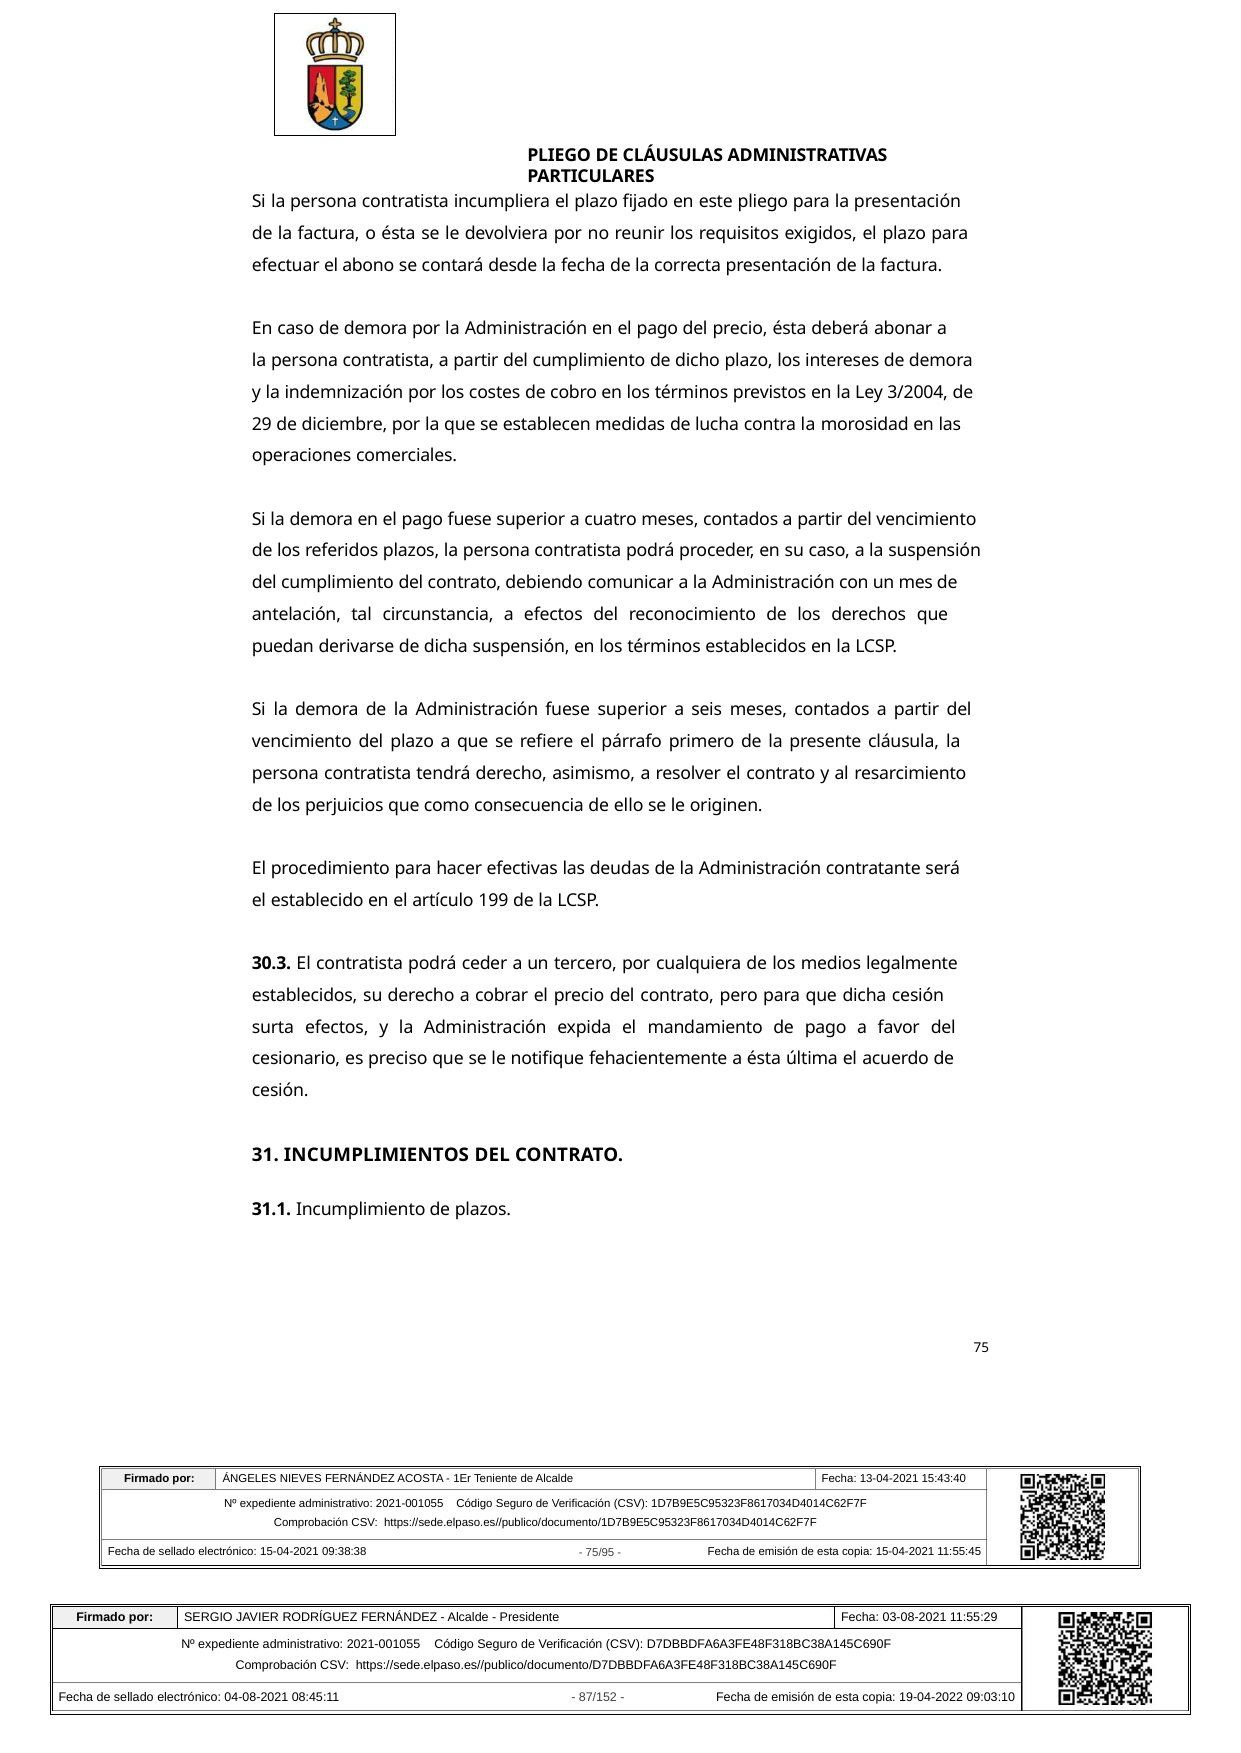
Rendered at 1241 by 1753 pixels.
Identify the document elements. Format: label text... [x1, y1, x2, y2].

picture [100, 1467, 1140, 1568]
text puedan derivarse de dicha suspensión, en los términos establecidos en la LCSP. [252, 636, 1013, 657]
text 1.1. Incumplimiento de plazos. [261, 1199, 540, 1220]
text cesionario, es preciso que se le notifique fehacientemente a ésta última el acuerdo de [252, 1048, 1013, 1069]
text operaciones comerciales. [252, 446, 495, 466]
text Fecha de sellado electrónico: 15-04-2021 09:38:38 [108, 1546, 390, 1558]
text En caso de demora por la Administración en el pago del precio, ésta deberá abonar a [252, 318, 1014, 338]
text Firmado por: [76, 1610, 172, 1624]
text PLIEGO DE CLÁUSULAS ADMINISTRATIVAS PARTICULARES [527, 145, 1013, 187]
text 3 [252, 952, 261, 973]
text efectuar el abono se contará desde la fecha de la correcta presentación de la factura. [252, 255, 1014, 275]
text de los referidos plazos, la persona contratista podrá proceder, en su caso, a la suspensión [252, 541, 1013, 561]
text Si la demora en el pago fuese superior a cuatro meses, contados a partir del vencimiento [252, 509, 1013, 529]
text - 87/152 - [571, 1691, 643, 1705]
text 3 [252, 1143, 262, 1166]
text SERGIO JAVIER RODRÍGUEZ FERNÁNDEZ - Alcalde - Presidente [184, 1610, 586, 1624]
text establecidos, su derecho a cobrar el precio del contrato, pero para que dicha cesión [252, 985, 1013, 1005]
picture [275, 14, 395, 135]
text Fecha de emisión de esta copia: 19-04-2022 09:03:10 [716, 1690, 1040, 1704]
text del cumplimiento del contrato, debiendo comunicar a la Administración con un mes de [252, 572, 1013, 593]
picture [51, 1605, 1190, 1714]
text 3 [252, 958, 258, 967]
text y la indemnización por los costes de cobro en los términos previstos en la Ley 3/2004, de [252, 382, 1014, 402]
text Comprobación CSV: https://sede.elpaso.es//publico/documento/D7DBBDFA6A3FE48F318BC38A145C690F [235, 1658, 918, 1672]
text Comprobación CSV: https://sede.elpaso.es//publico/documento/1D7B9E5C95323F8617034D4014C62F7F [273, 1517, 889, 1529]
text persona contratista tendrá derecho, asimismo, a resolver el contrato y al resarcimiento [252, 763, 1013, 783]
text vencimiento del plazo a que se refiere el párrafo primero de la presente cláusula, la [252, 731, 1013, 752]
text 3 [252, 1199, 261, 1220]
text ÁNGELES NIEVES FERNÁNDEZ ACOSTA - 1Er Teniente de Alcalde [222, 1473, 601, 1485]
text El procedimiento para hacer efectivas las deudas de la Administración contratante será [252, 858, 1013, 878]
text el establecido en el artículo 199 de la LCSP. [252, 890, 1013, 910]
text Fecha de sellado electrónico: 04-08-2021 08:45:11 [58, 1690, 365, 1704]
text Fecha de emisión de esta copia: 15-04-2021 11:55:45 [707, 1546, 1006, 1558]
text Fecha: 13-04-2021 15:43:40 [821, 1473, 987, 1485]
text 3 [252, 1204, 258, 1213]
text antelación, tal circunstancia, a efectos del reconocimiento de los derechos que [252, 604, 1013, 624]
text - 75/95 - [578, 1546, 638, 1559]
text Nº expediente administrativo: 2021-001055 Código Seguro de Verificación (CSV): 1D7B9E5C95323F8617034D4014C62F7F [224, 1498, 889, 1511]
text Si la persona contratista incumpliera el plazo fijado en este pliego para la presentación [252, 191, 1014, 212]
text Nº expediente administrativo: 2021-001055 Código Seguro de Verificación (CSV): D7DBBDFA6A3FE48F318BC38A145C690F [181, 1638, 918, 1652]
text la persona contratista, a partir del cumplimiento de dicho plazo, los intereses de demora [252, 350, 1014, 370]
text 75 [973, 1339, 1009, 1356]
text 1. INCUMPLIMIENTOS DEL CONTRATO. [262, 1143, 627, 1166]
text de los perjuicios que como consecuencia de ello se le originen. [252, 795, 1013, 815]
text 0.3. El contratista podrá ceder a un tercero, por cualquiera de los medios legalmente [261, 952, 1013, 973]
text Fecha: 03-08-2021 11:55:29 [841, 1610, 1022, 1624]
text Firmado por: [124, 1473, 211, 1485]
text Si la demora de la Administración fuese superior a seis meses, contados a partir del [252, 699, 1013, 720]
text cesión. [252, 1080, 1013, 1101]
text de la factura, o ésta se le devolviera por no reunir los requisitos exigidos, el plazo para [252, 223, 1014, 243]
text 29 de diciembre, por la que se establecen medidas de lucha contra la morosidad en las [252, 414, 1013, 434]
text surta efectos, y la Administración expida el mandamiento de pago a favor del [252, 1017, 1013, 1037]
text 3 [252, 1150, 258, 1159]
